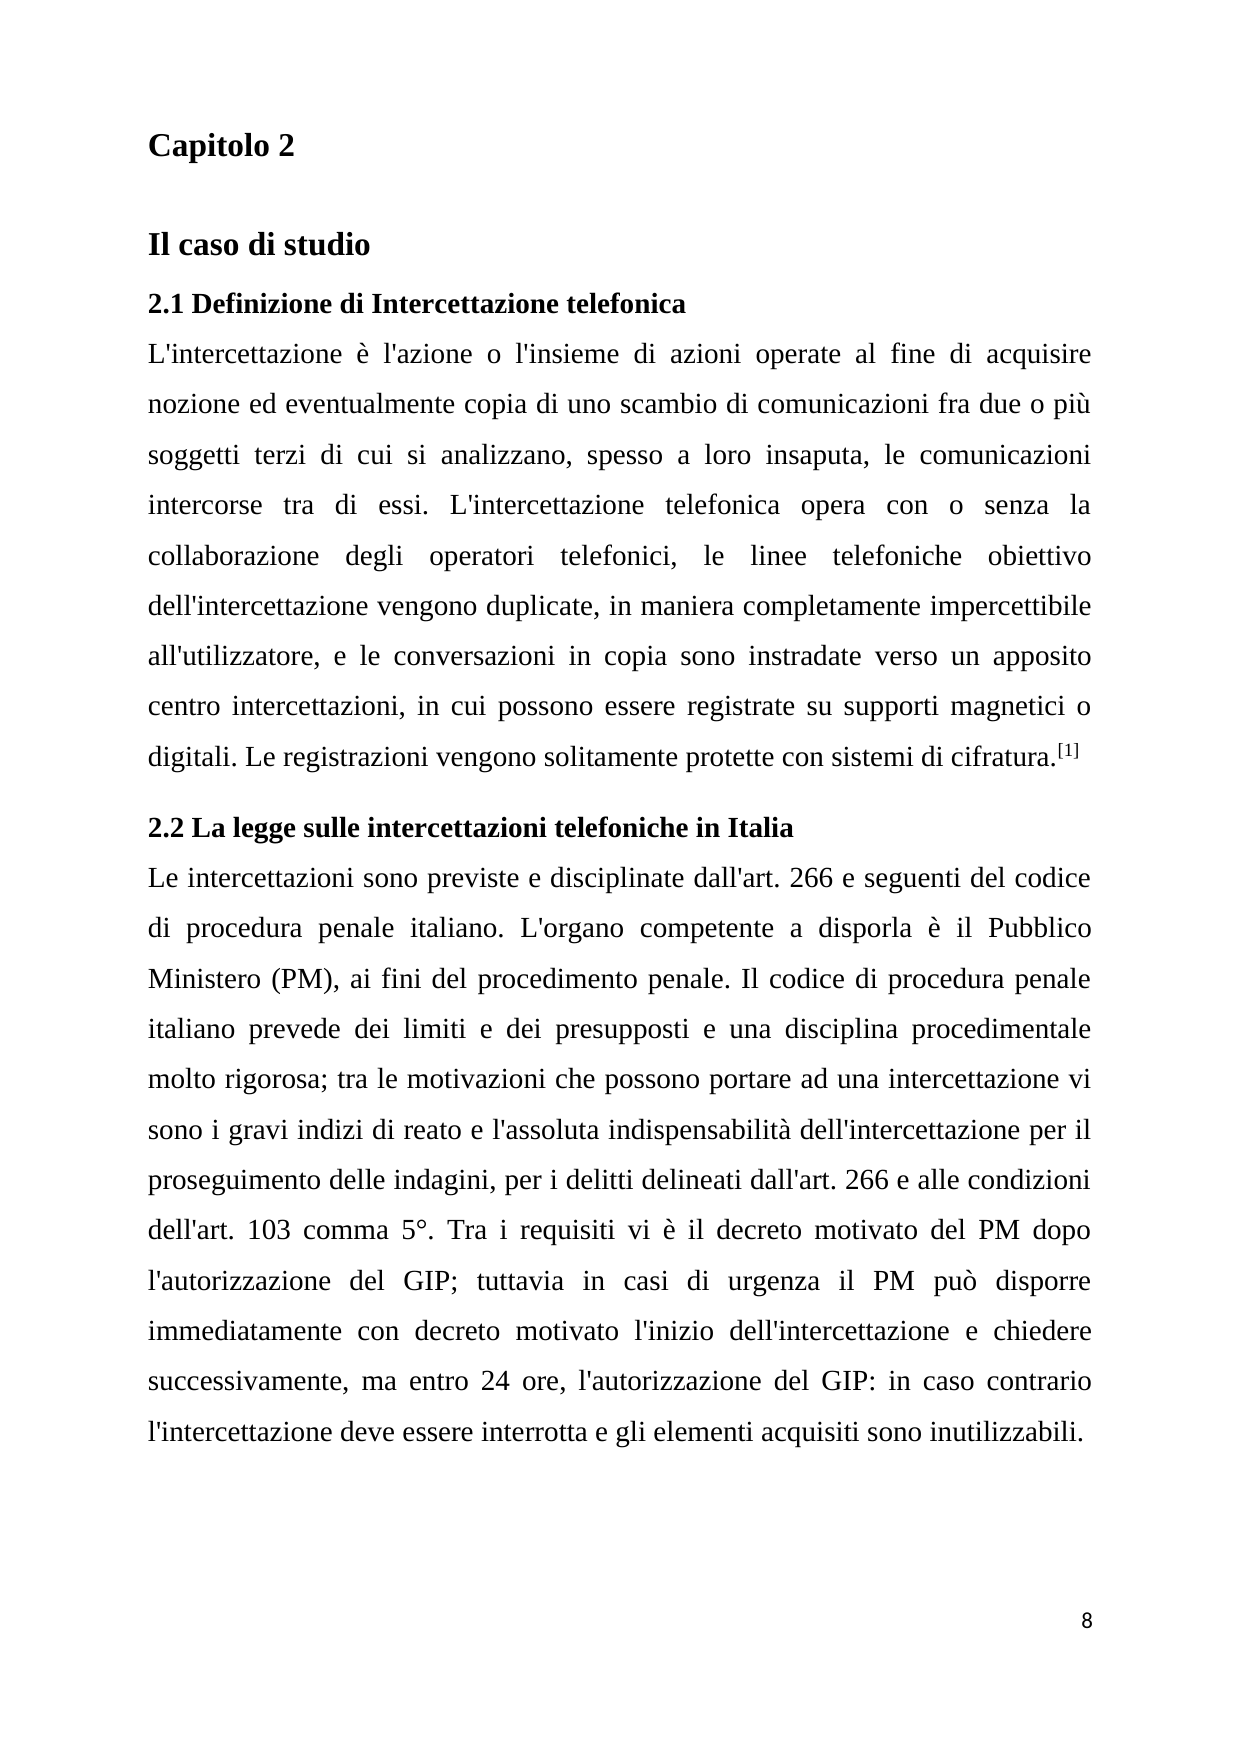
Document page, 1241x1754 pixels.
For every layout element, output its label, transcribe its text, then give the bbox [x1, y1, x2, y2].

text L'intercettazione è l'azione o l'insieme di azioni operate al fine di acquisire nozione ed eventualmente copia di uno scambio di comunicazioni fra due o più soggetti terzi di cui si analizzano, spesso a loro insaputa, le comunicazioni intercorse tra di essi. L'intercettazione telefonica opera con o senza la collaborazione degli operatori telefonici, le linee telefoniche obiettivo dell'intercettazione vengono duplicate, in maniera completamente impercettibile all'utilizzatore, e le conversazioni in copia sono instradate verso un apposito centro intercettazioni, in cui possono essere registrate su supporti magnetici o digitali. Le registrazioni vengono solitamente protette con sistemi di cifratura.[1] [148, 336, 1092, 772]
subtitle 2.2 La legge sulle intercettazioni telefoniche in Italia [148, 810, 1092, 843]
subtitle 2.1 Definizione di Intercettazione telefonica [148, 286, 1092, 319]
text Capitolo 2 [148, 125, 1092, 163]
text Le intercettazioni sono previste e disciplinate dall'art. 266 e seguenti del codice di procedura penale italiano. L'organo competente a disporla è il Pubblico Ministero (PM), ai fini del procedimento penale. Il codice di procedura penale italiano prevede dei limiti e dei presupposti e una disciplina procedimentale molto rigorosa; tra le motivazioni che possono portare ad una intercettazione vi sono i gravi indizi di reato e l'assoluta indispensabilità dell'intercettazione per il proseguimento delle indagini, per i delitti delineati dall'art. 266 e alle condizioni dell'art. 103 comma 5°. Tra i requisiti vi è il decreto motivato del PM dopo l'autorizzazione del GIP; tuttavia in casi di urgenza il PM può disporre immediatamente con decreto motivato l'inizio dell'intercettazione e chiedere successivamente, ma entro 24 ore, l'autorizzazione del GIP: in caso contrario l'intercettazione deve essere interrotta e gli elementi acquisiti sono inutilizzabili. [148, 860, 1092, 1447]
subtitle Il caso di studio [148, 224, 1092, 263]
